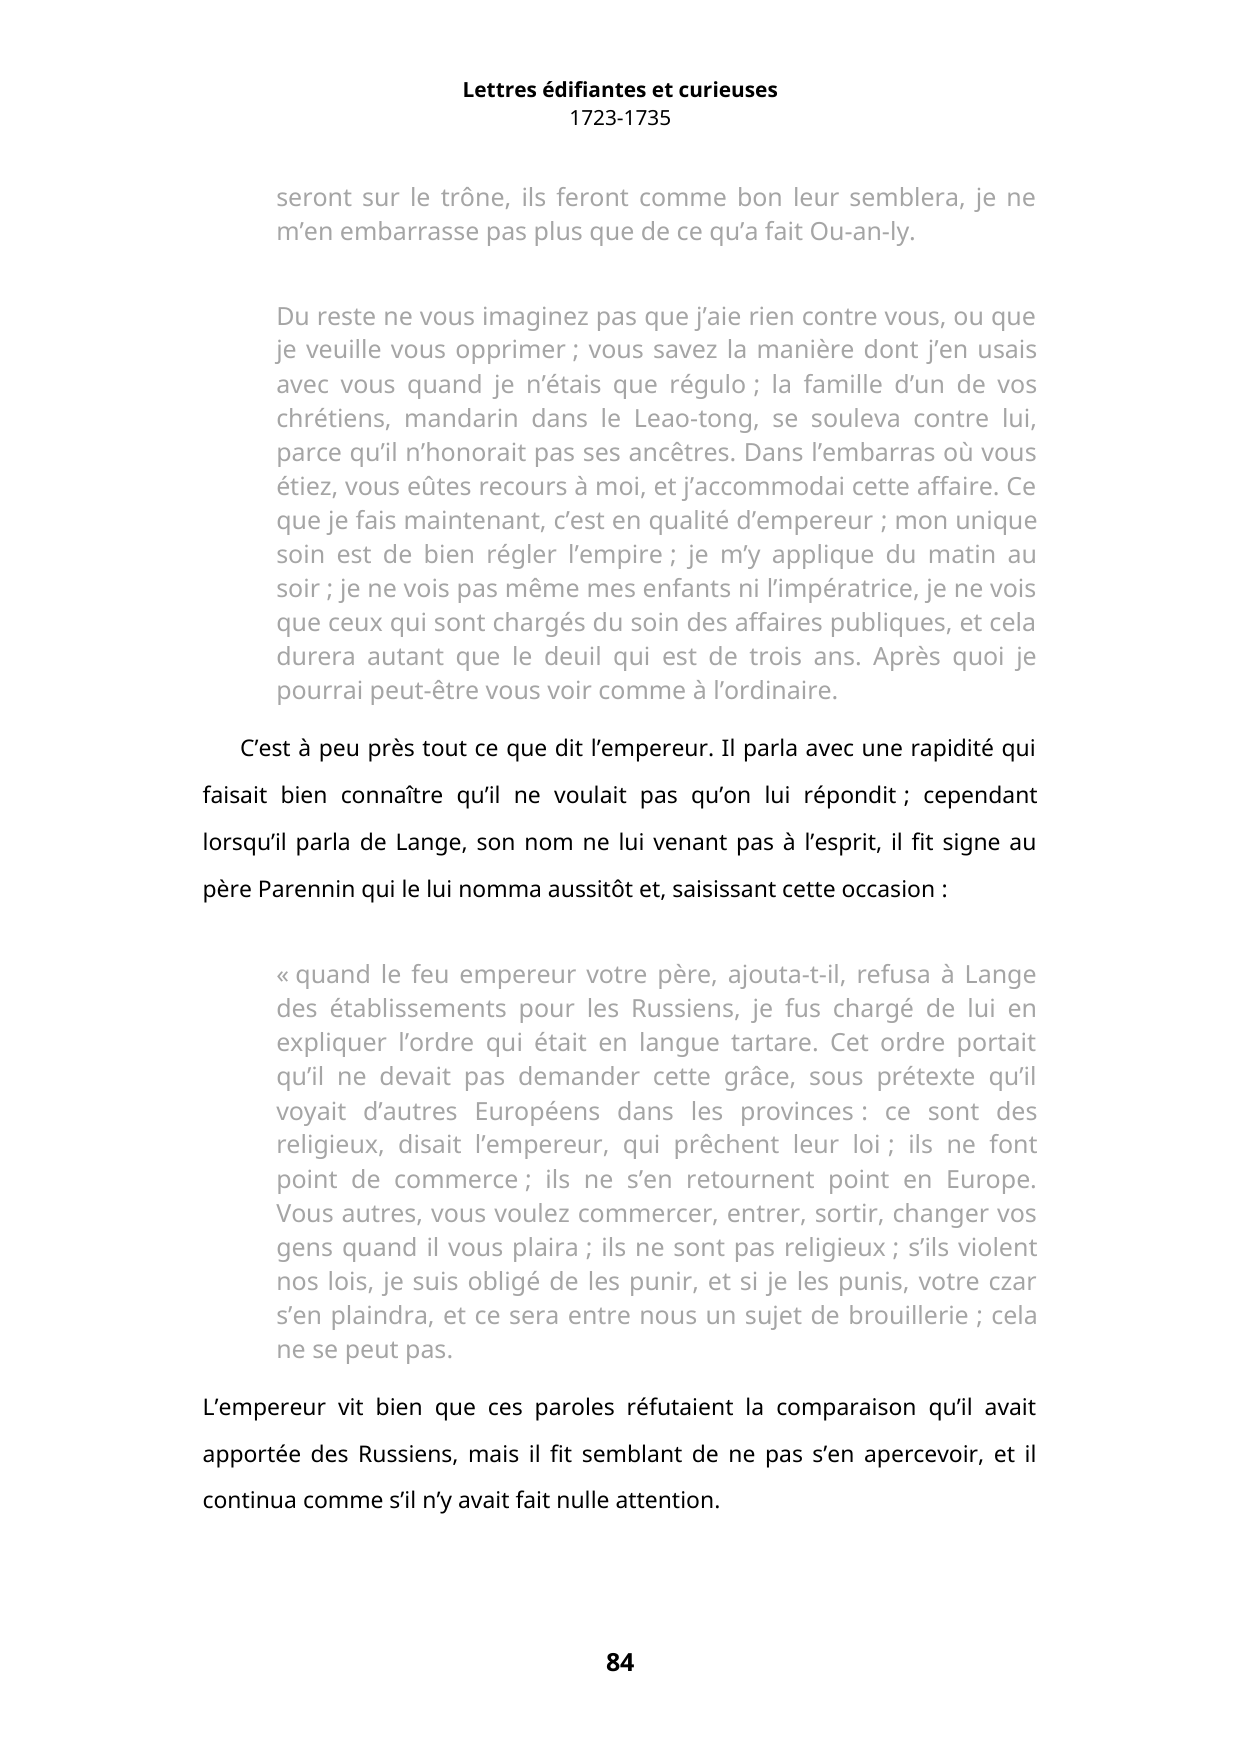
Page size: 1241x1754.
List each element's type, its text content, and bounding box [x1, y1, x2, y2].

text C’est à peu près tout ce que dit l’empereur. Il parla avec une rapidité qui faisait bien connaître qu’il ne voulait pas qu’on lui répondit ; cependant lorsqu’il parla de Lange, son nom ne lui venant pas à l’esprit, il fit signe au père Parennin qui le lui nomma aussitôt et, saisissant cette occasion : [202, 732, 1038, 904]
text Du reste ne vous imaginez pas que j’aie rien contre vous, ou que je veuille vous opprimer ; vous savez la manière dont j’en usais avec vous quand je n’étais que régulo ; la famille d’un de vos chrétiens, mandarin dans le Leao-tong, se souleva contre lui, parce qu’il n’honorait pas ses ancêtres. Dans l’embarras où vous étiez, vous eûtes recours à moi, et j’accommodai cette affaire. Ce que je fais maintenant, c’est en qualité d’empereur ; mon unique soin est de bien régler l’empire ; je m’y applique du matin au soir ; je ne vois pas même mes enfants ni l’impératrice, je ne vois que ceux qui sont chargés du soin des affaires publiques, et cela durera autant que le deuil qui est de trois ans. Après quoi je pourrai peut-être vous voir comme à l’ordinaire. [276, 298, 1038, 707]
text L’empereur vit bien que ces paroles réfutaient la comparaison qu’il avait apportée des Russiens, mais il fit semblant de ne pas s’en apercevoir, et il continua comme s’il n’y avait fait nulle attention. [202, 1391, 1038, 1516]
text seront sur le trône, ils feront comme bon leur semblera, je ne m’en embarrasse pas plus que de ce qu’a fait Ou-an-ly. [276, 180, 1038, 248]
text « quand le feu empereur votre père, ajouta-t-il, refusa à Lange des établissements pour les Russiens, je fus chargé de lui en expliquer l’ordre qui était en langue tartare. Cet ordre portait qu’il ne devait pas demander cette grâce, sous prétexte qu’il voyait d’autres Européens dans les provinces : ce sont des religieux, disait l’empereur, qui prêchent leur loi ; ils ne font point de commerce ; ils ne s’en retournent point en Europe. Vous autres, vous voulez commercer, entrer, sortir, changer vos gens quand il vous plaira ; ils ne sont pas religieux ; s’ils violent nos lois, je suis obligé de les punir, et si je les punis, votre czar s’en plaindra, et ce sera entre nous un sujet de brouillerie ; cela ne se peut pas. [276, 957, 1038, 1366]
